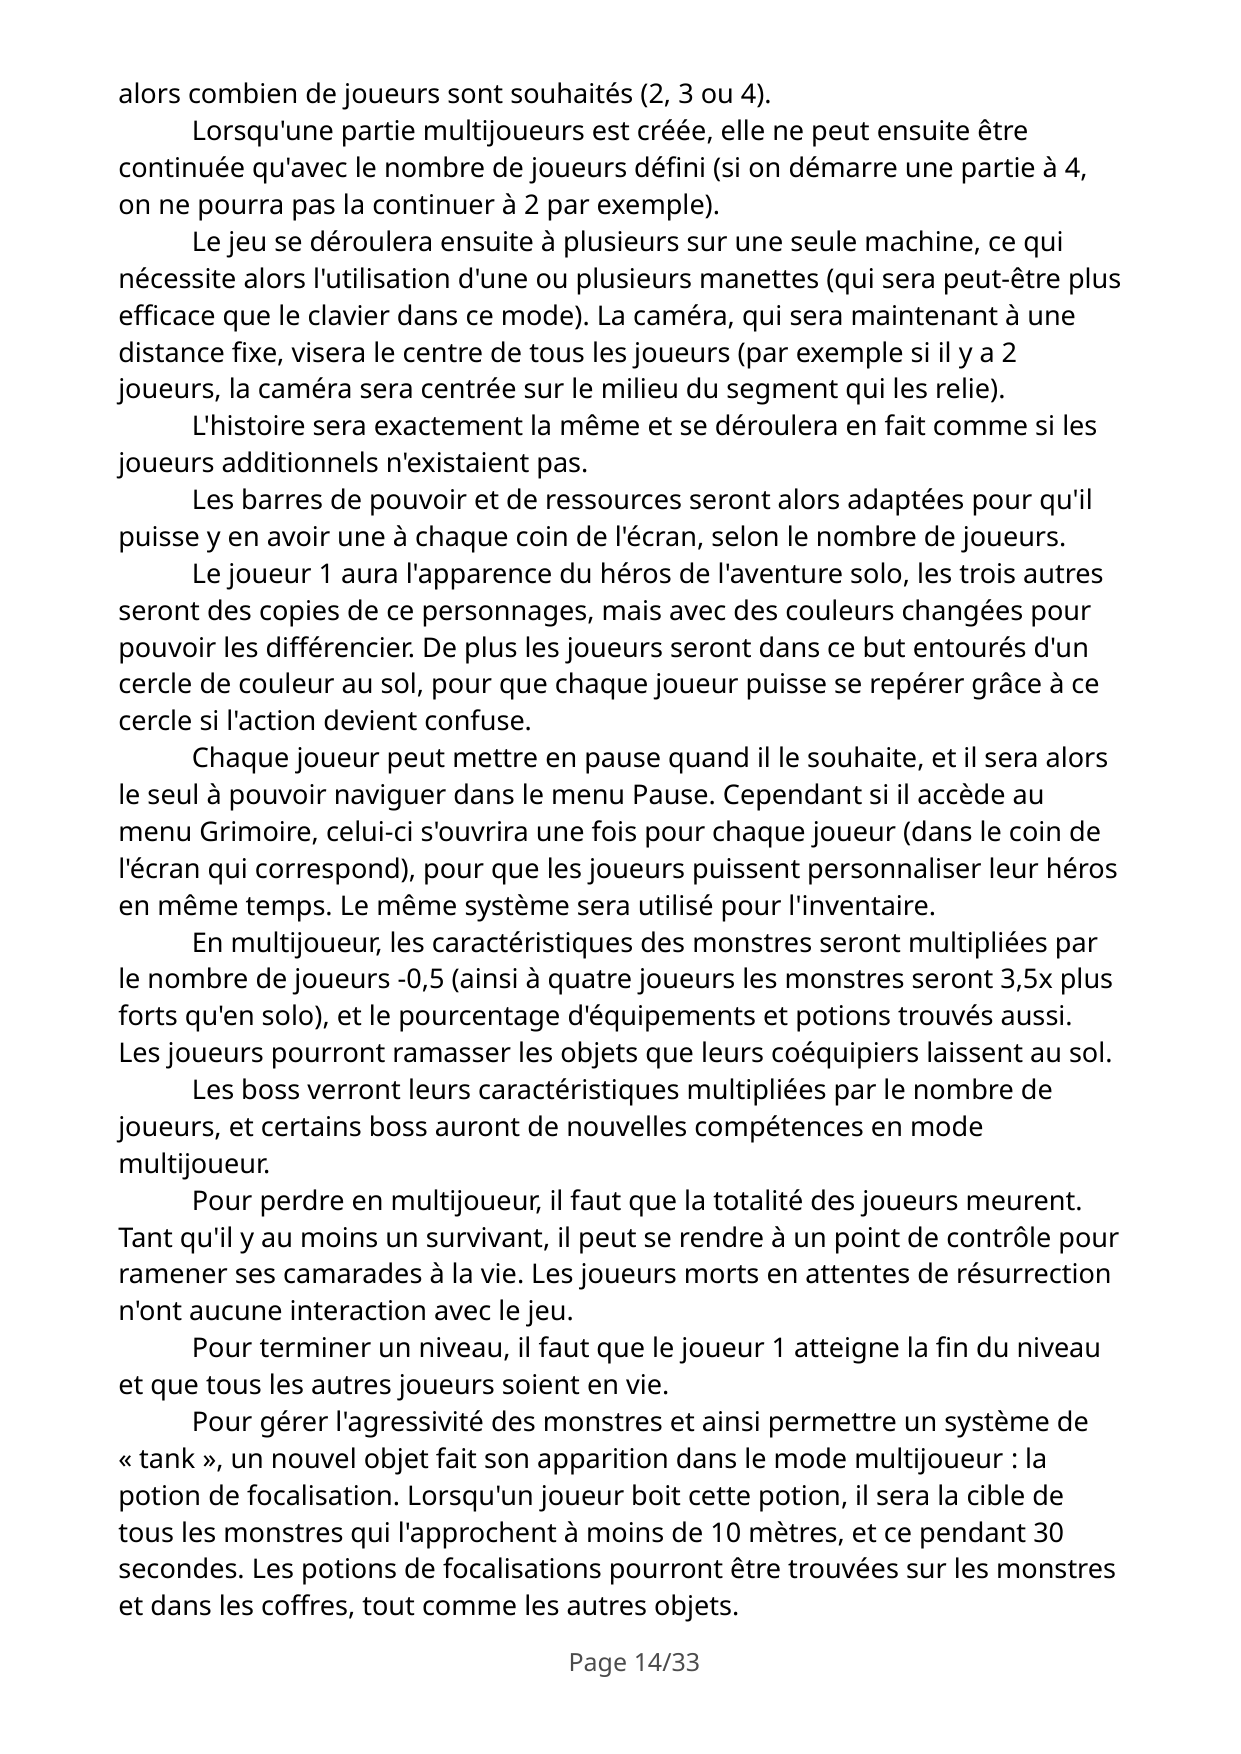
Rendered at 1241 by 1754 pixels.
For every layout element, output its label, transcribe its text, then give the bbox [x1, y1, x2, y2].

text Pour perdre en multijoueur, il faut que la totalité des joueurs meurent. Tant qu'il y au moins un survivant, il peut se rendre à un point de contrôle pour ramener ses camarades à la vie. Les joueurs morts en attentes de résurrection n'ont aucune interaction avec le jeu. [118, 1181, 1122, 1329]
text En multijoueur, les caractéristiques des monstres seront multipliées par le nombre de joueurs -0,5 (ainsi à quatre joueurs les monstres seront 3,5x plus forts qu'en solo), et le pourcentage d'équipements et potions trouvés aussi. Les joueurs pourront ramasser les objets que leurs coéquipiers laissent au sol. [118, 923, 1122, 1071]
text Le jeu se déroulera ensuite à plusieurs sur une seule machine, ce qui nécessite alors l'utilisation d'une ou plusieurs manettes (qui sera peut-être plus efficace que le clavier dans ce mode). La caméra, qui sera maintenant à une distance fixe, visera le centre de tous les joueurs (par exemple si il y a 2 joueurs, la caméra sera centrée sur le milieu du segment qui les relie). [118, 222, 1122, 407]
text Le joueur 1 aura l'apparence du héros de l'aventure solo, les trois autres seront des copies de ce personnages, mais avec des couleurs changées pour pouvoir les différencier. De plus les joueurs seront dans ce but entourés d'un cercle de couleur au sol, pour que chaque joueur puisse se repérer grâce à ce cercle si l'action devient confuse. [118, 554, 1122, 739]
text alors combien de joueurs sont souhaités (2, 3 ou 4). [118, 75, 1122, 112]
text Les boss verront leurs caractéristiques multipliées par le nombre de joueurs, et certains boss auront de nouvelles compétences en mode multijoueur. [118, 1071, 1122, 1181]
text Chaque joueur peut mettre en pause quand il le souhaite, et il sera alors le seul à pouvoir naviguer dans le menu Pause. Cependant si il accède au menu Grimoire, celui-ci s'ouvrira une fois pour chaque joueur (dans le coin de l'écran qui correspond), pour que les joueurs puissent personnaliser leur héros en même temps. Le même système sera utilisé pour l'inventaire. [118, 739, 1122, 923]
text Les barres de pouvoir et de ressources seront alors adaptées pour qu'il puisse y en avoir une à chaque coin de l'écran, selon le nombre de joueurs. [118, 481, 1122, 554]
text Pour terminer un niveau, il faut que le joueur 1 atteigne la fin du niveau et que tous les autres joueurs soient en vie. [118, 1329, 1122, 1402]
text L'histoire sera exactement la même et se déroulera en fait comme si les joueurs additionnels n'existaient pas. [118, 407, 1122, 481]
text Lorsqu'une partie multijoueurs est créée, elle ne peut ensuite être continuée qu'avec le nombre de joueurs défini (si on démarre une partie à 4, on ne pourra pas la continuer à 2 par exemple). [118, 112, 1122, 222]
text Pour gérer l'agressivité des monstres et ainsi permettre un système de « tank », un nouvel objet fait son apparition dans le mode multijoueur : la potion de focalisation. Lorsqu'un joueur boit cette potion, il sera la cible de tous les monstres qui l'approchent à moins de 10 mètres, et ce pendant 30 secondes. Les potions de focalisations pourront être trouvées sur les monstres et dans les coffres, tout comme les autres objets. [118, 1402, 1122, 1624]
